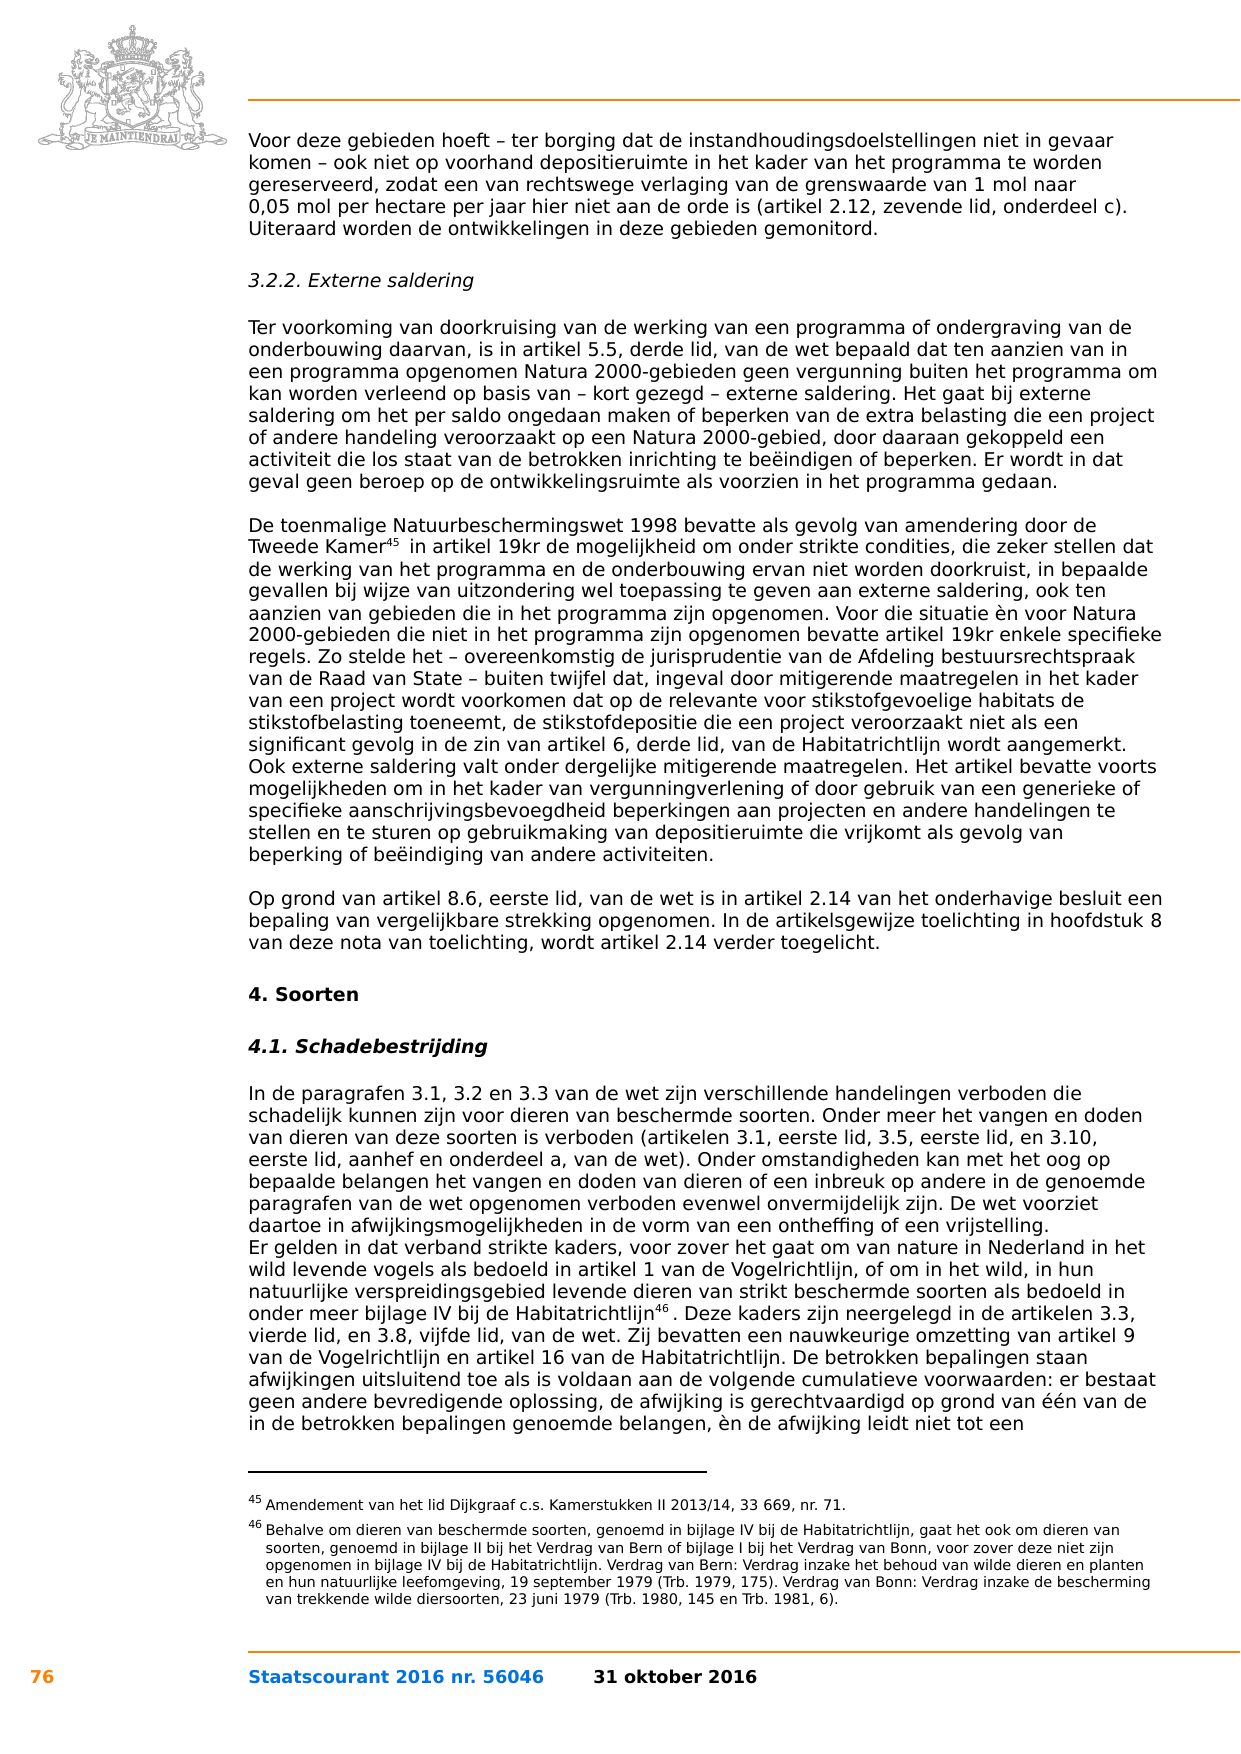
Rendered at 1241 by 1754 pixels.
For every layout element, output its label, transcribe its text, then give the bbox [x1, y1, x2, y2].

text In de paragrafen 3.1, 3.2 en 3.3 van de wet zijn verschillende handelingen verboden die schadelijk kunnen zijn voor dieren van beschermde soorten. Onder meer het vangen en doden van dieren van deze soorten is verboden (artikelen 3.1, eerste lid, 3.5, eerste lid, en 3.10, eerste lid, aanhef en onderdeel a, van de wet). Onder omstandigheden kan met het oog op bepaalde belangen het vangen en doden van dieren of een inbreuk op andere in de genoemde paragrafen van de wet opgenomen verboden evenwel onvermijdelijk zijn. De wet voorziet daartoe in afwijkingsmogelijkheden in de vorm van een ontheffing of een vrijstelling. [248, 1083, 1163, 1237]
subtitle 3.2.2. Externe saldering [248, 270, 1163, 292]
subtitle 4.1. Schadebestrijding [248, 1036, 1163, 1058]
subtitle 4. Soorten [248, 984, 1163, 1006]
text De toenmalige Natuurbeschermingswet 1998 bevatte als gevolg van amendering door de Tweede Kamer in artikel 19kr de mogelijkheid om onder strikte condities, die zeker stellen dat de werking van het programma en de onderbouwing ervan niet worden doorkruist, in bepaalde gevallen bij wijze van uitzondering wel toepassing te geven aan externe saldering, ook ten aanzien van gebieden die in het programma zijn opgenomen. Voor die situatie èn voor Natura 2000-gebieden die niet in het programma zijn opgenomen bevatte artikel 19kr enkele specifieke regels. Zo stelde het – overeenkomstig de jurisprudentie van de Afdeling bestuursrechtspraak van de Raad van State – buiten twijfel dat, ingeval door mitigerende maatregelen in het kader van een project wordt voorkomen dat op de relevante voor stikstofgevoelige habitats de stikstofbelasting toeneemt, de stikstofdepositie die een project veroorzaakt niet als een significant gevolg in de zin van artikel 6, derde lid, van de Habitatrichtlijn wordt aangemerkt. Ook externe saldering valt onder dergelijke mitigerende maatregelen. Het artikel bevatte voorts mogelijkheden om in het kader van vergunningverlening of door gebruik van een generieke of specifieke aanschrijvingsbevoegdheid beperkingen aan projecten en andere handelingen te stellen en te sturen op gebruikmaking van depositieruimte die vrijkomt als gevolg van beperking of beëindiging van andere activiteiten. [248, 514, 1163, 866]
text Behalve om dieren van beschermde soorten, genoemd in bijlage IV bij de Habitatrichtlijn, gaat het ook om dieren van soorten, genoemd in bijlage II bij het Verdrag van Bern of bijlage I bij het Verdrag van Bonn, voor zover deze niet zijn opgenomen in bijlage IV bij de Habitatrichtlijn. Verdrag van Bern: Verdrag inzake het behoud van wilde dieren en planten en hun natuurlijke leefomgeving, 19 september 1979 (Trb. 1979, 175). Verdrag van Bonn: Verdrag inzake de bescherming van trekkende wilde diersoorten, 23 juni 1979 (Trb. 1980, 145 en Trb. 1981, 6). [248, 1518, 1163, 1608]
picture [38, 25, 227, 150]
text Er gelden in dat verband strikte kaders, voor zover het gaat om van nature in Nederland in het wild levende vogels als bedoeld in artikel 1 van de Vogelrichtlijn, of om in het wild, in hun natuurlijke verspreidingsgebied levende dieren van strikt beschermde soorten als bedoeld in onder meer bijlage IV bij de Habitatrichtlijn. Deze kaders zijn neergelegd in de artikelen 3.3, vierde lid, en 3.8, vijfde lid, van de wet. Zij bevatten een nauwkeurige omzetting van artikel 9 van de Vogelrichtlijn en artikel 16 van de Habitatrichtlijn. De betrokken bepalingen staan afwijkingen uitsluitend toe als is voldaan aan de volgende cumulatieve voorwaarden: er bestaat geen andere bevredigende oplossing, de afwijking is gerechtvaardigd op grond van één van de in de betrokken bepalingen genoemde belangen, èn de afwijking leidt niet tot een [248, 1237, 1163, 1434]
text Ter voorkoming van doorkruising van de werking van een programma of ondergraving van de onderbouwing daarvan, is in artikel 5.5, derde lid, van de wet bepaald dat ten aanzien van in een programma opgenomen Natura 2000-gebieden geen vergunning buiten het programma om kan worden verleend op basis van – kort gezegd – externe saldering. Het gaat bij externe saldering om het per saldo ongedaan maken of beperken van de extra belasting die een project of andere handeling veroorzaakt op een Natura 2000-gebied, door daaraan gekoppeld een activiteit die los staat van de betrokken inrichting te beëindigen of beperken. Er wordt in dat geval geen beroep op de ontwikkelingsruimte als voorzien in het programma gedaan. [248, 317, 1163, 493]
text Op grond van artikel 8.6, eerste lid, van de wet is in artikel 2.14 van het onderhavige besluit een bepaling van vergelijkbare strekking opgenomen. In de artikelsgewijze toelichting in hoofdstuk 8 van deze nota van toelichting, wordt artikel 2.14 verder toegelicht. [248, 888, 1163, 954]
text Voor deze gebieden hoeft – ter borging dat de instandhoudingsdoelstellingen niet in gevaar komen – ook niet op voorhand depositieruimte in het kader van het programma te worden gereserveerd, zodat een van rechtswege verlaging van de grenswaarde van 1 mol naar 0,05 mol per hectare per jaar hier niet aan de orde is (artikel 2.12, zevende lid, onderdeel c). Uiteraard worden de ontwikkelingen in deze gebieden gemonitord. [248, 130, 1163, 240]
text Amendement van het lid Dijkgraaf c.s. Kamerstukken II 2013/14, 33 669, nr. 71. [248, 1493, 1163, 1515]
